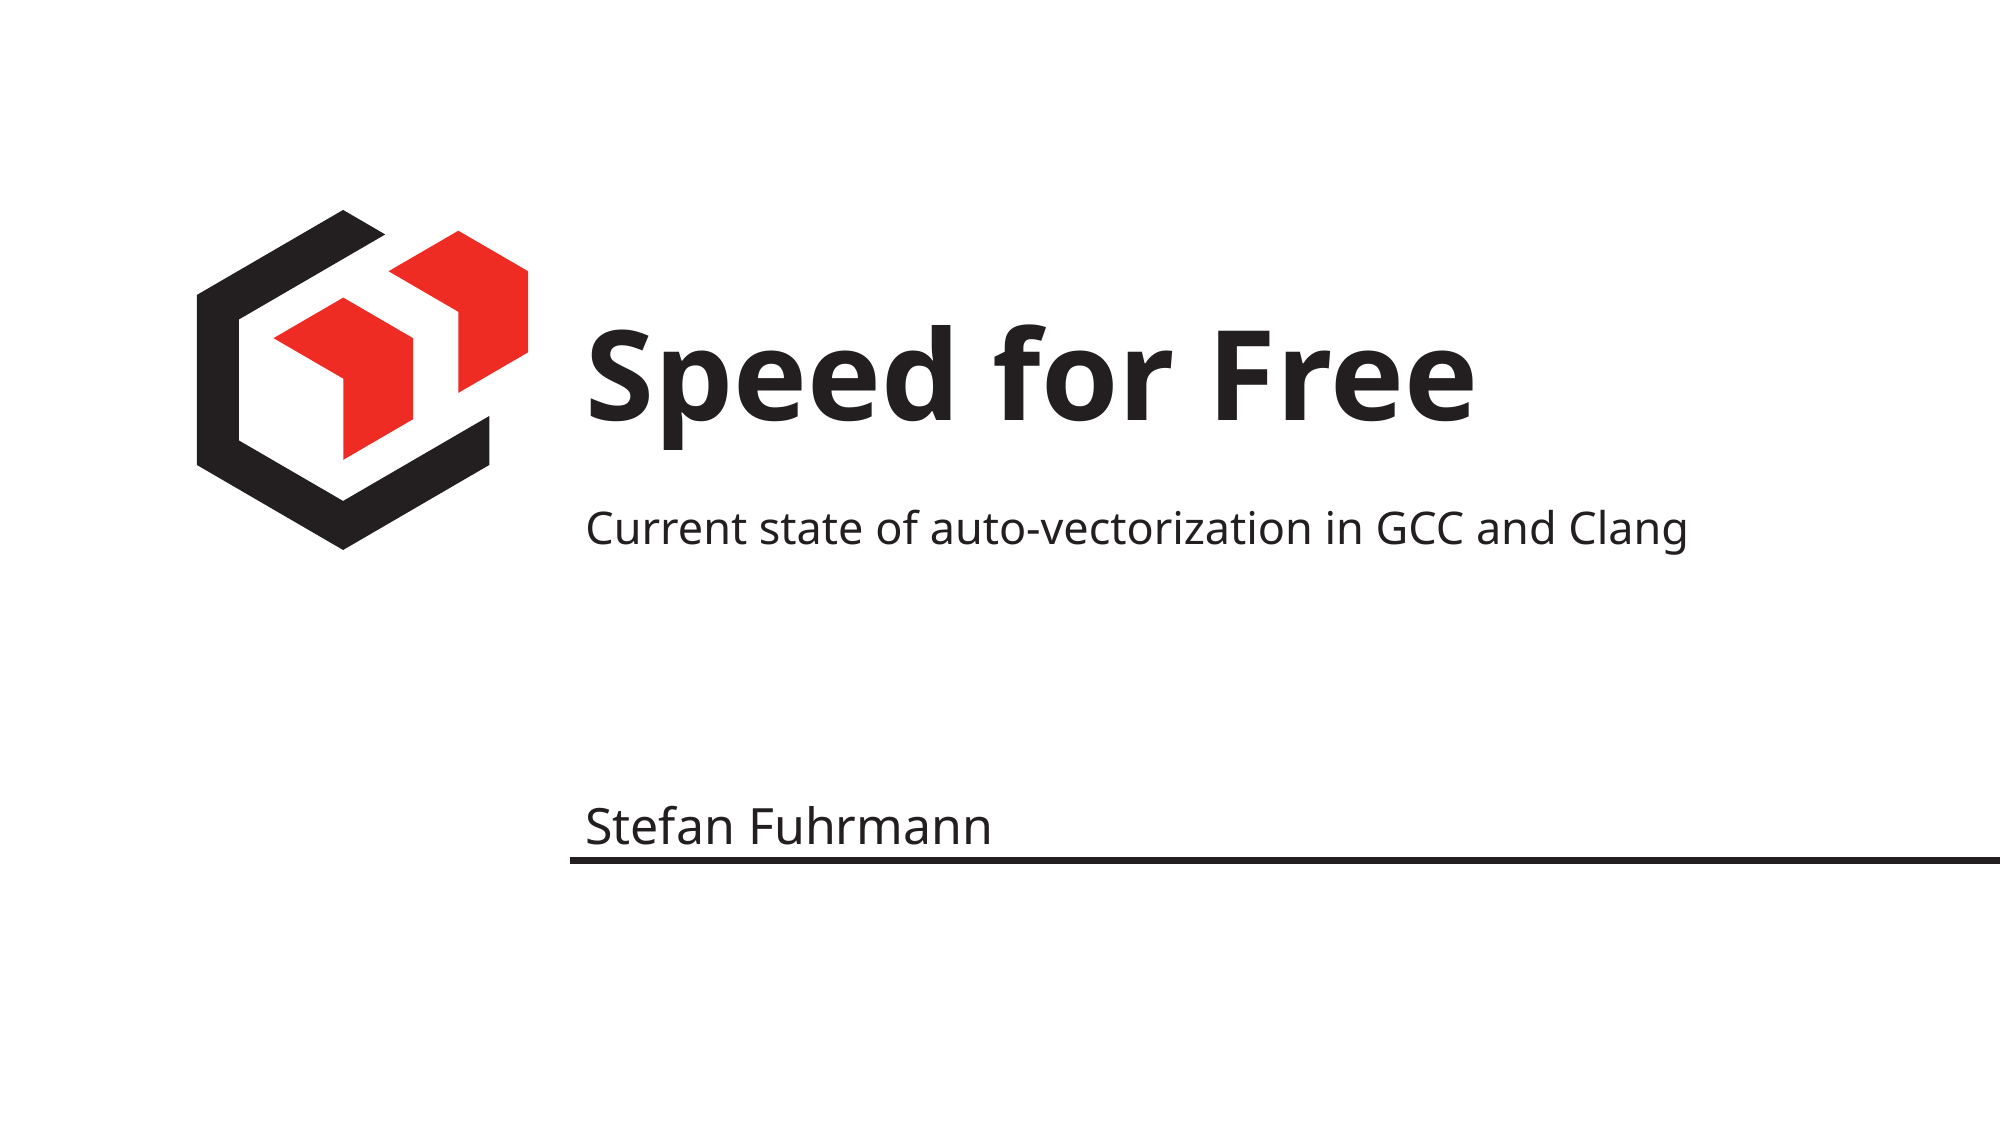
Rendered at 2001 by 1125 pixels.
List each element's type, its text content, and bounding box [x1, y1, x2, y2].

subtitle Stefan Fuhrmann [570, 787, 1801, 863]
text_box Current state of auto-vectorization in GCC and Clang [570, 486, 1801, 562]
title Speed for Free [570, 184, 1870, 576]
